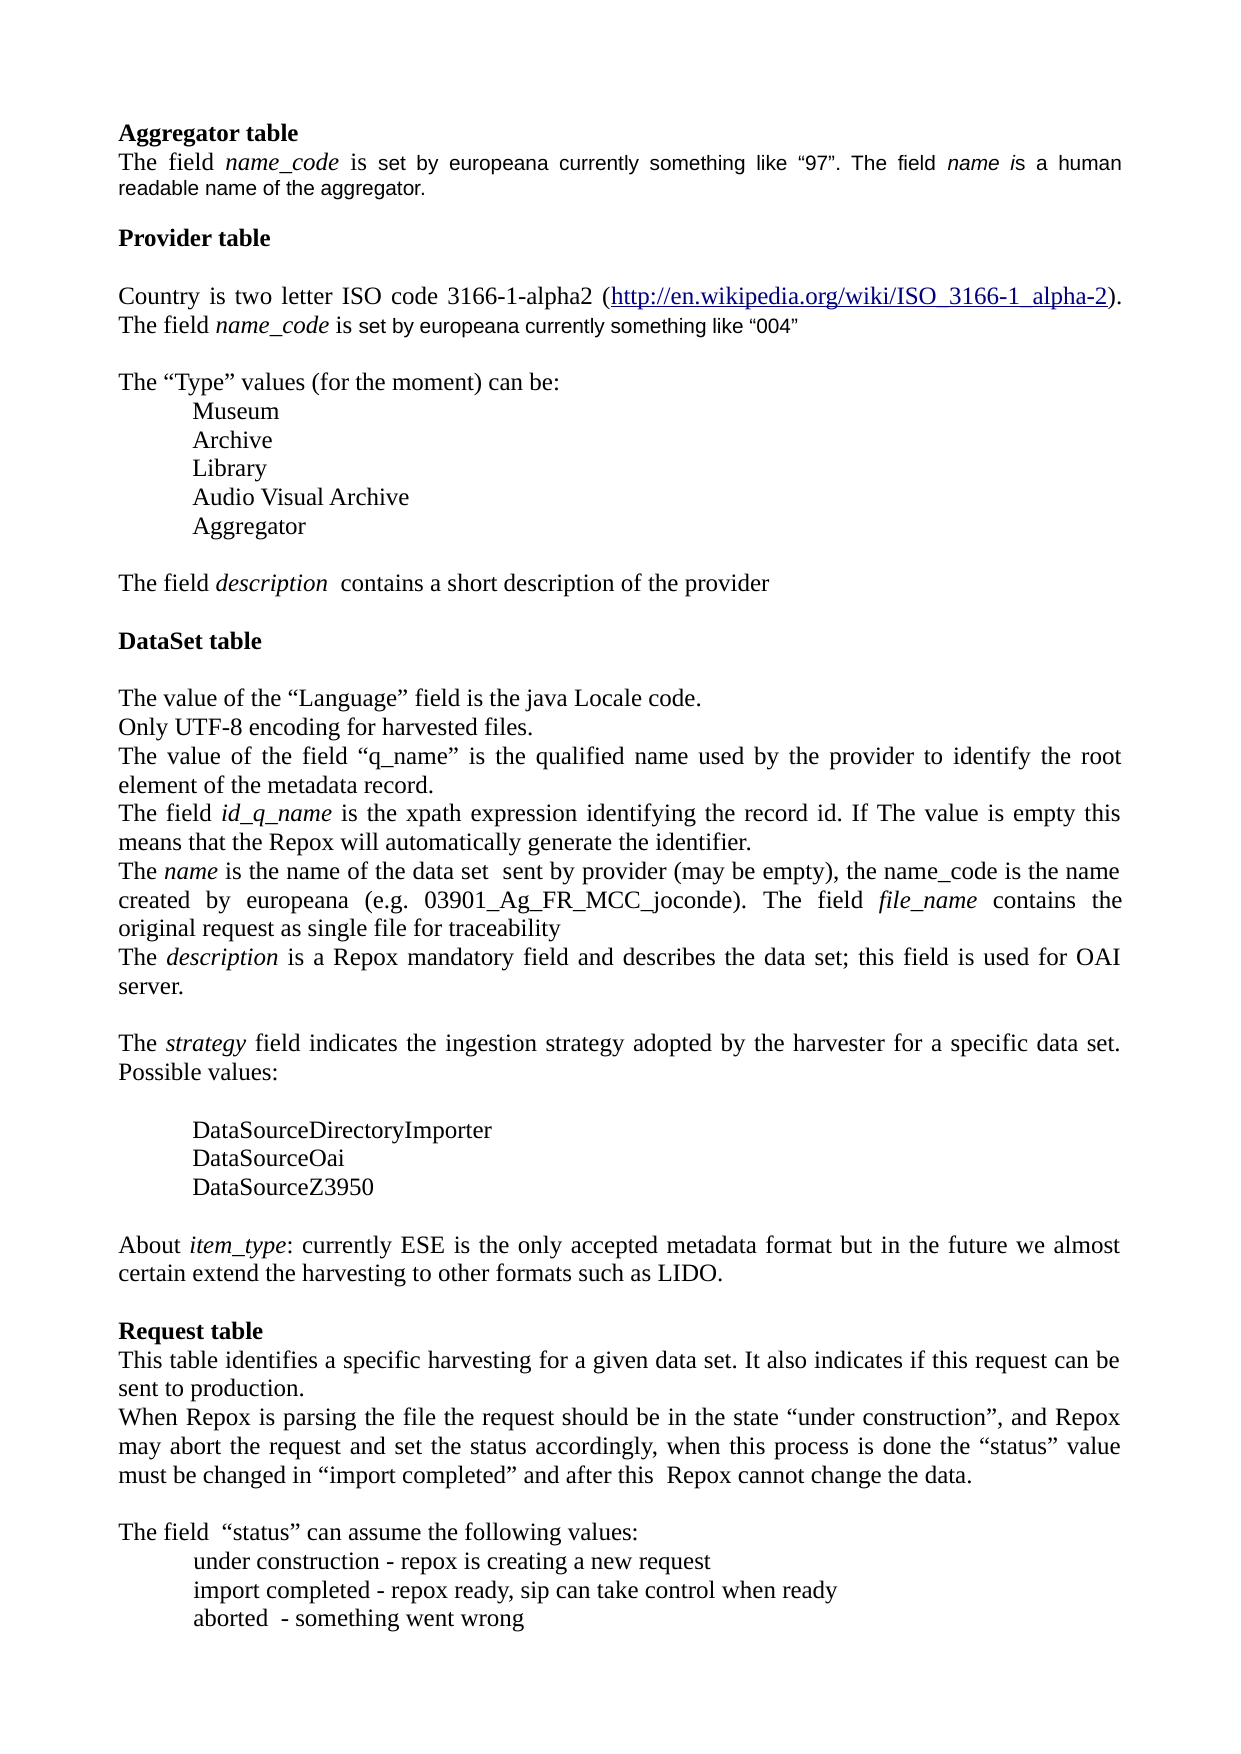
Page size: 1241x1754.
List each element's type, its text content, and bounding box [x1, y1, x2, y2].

text Request table [118, 1316, 1122, 1345]
text DataSourceDirectoryImporter [118, 1086, 1122, 1143]
text Archive [118, 425, 1122, 453]
text Audio Visual Archive [118, 482, 1122, 511]
text import completed - repox ready, sip can take control when ready [193, 1575, 1122, 1603]
text When Repox is parsing the file the request should be in the state “under construction”, and Repox may abort the request and set the status accordingly, when this process is done the “status” value must be changed in “import completed” and after this Repox cannot change the data. [118, 1402, 1122, 1488]
text Museum [118, 396, 1122, 425]
text The description is a Repox mandatory field and describes the data set; this field is used for OAI server. [118, 942, 1122, 1000]
text Aggregator table [118, 118, 1122, 147]
text Aggregator [118, 511, 1122, 540]
text The “Type” values (for the moment) can be: [118, 367, 1122, 396]
text under construction - repox is creating a new request [193, 1546, 1122, 1575]
text This table identifies a specific harvesting for a given data set. It also indicates if this request can be sent to production. [118, 1345, 1122, 1402]
text Library [118, 453, 1122, 482]
text DataSourceZ3950 [118, 1172, 1122, 1201]
text Provider table [118, 223, 1122, 252]
text The field “status” can assume the following values: [118, 1517, 1122, 1546]
text Country is two letter ISO code 3166-1-alpha2 (http://en.wikipedia.org/wiki/ISO_3166-1_alpha-2). The field name_code is set by europeana currently something like “004” [118, 281, 1122, 338]
text The value of the “Language” field is the java Locale code. [118, 683, 1122, 712]
text About item_type: currently ESE is the only accepted metadata format but in the future we almost certain extend the harvesting to other formats such as LIDO. [118, 1230, 1122, 1287]
text The value of the field “q_name” is the qualified name used by the provider to identify the root element of the metadata record. [118, 741, 1122, 798]
text The name is the name of the data set sent by provider (may be empty), the name_code is the name created by europeana (e.g. 03901_Ag_FR_MCC_joconde). The field file_name contains the original request as single file for traceability [118, 856, 1122, 942]
text DataSet table [118, 626, 1122, 655]
text DataSourceOai [118, 1143, 1122, 1172]
text aborted - something went wrong [193, 1603, 1122, 1632]
text The field name_code is set by europeana currently something like “97”. The field name is a human readable name of the aggregator. [118, 147, 1122, 199]
text Only UTF-8 encoding for harvested files. [118, 712, 1122, 741]
text The field id_q_name is the xpath expression identifying the record id. If The value is empty this means that the Repox will automatically generate the identifier. [118, 798, 1122, 856]
text The strategy field indicates the ingestion strategy adopted by the harvester for a specific data set. Possible values: [118, 1028, 1122, 1086]
text The field description contains a short description of the provider [118, 568, 1122, 597]
